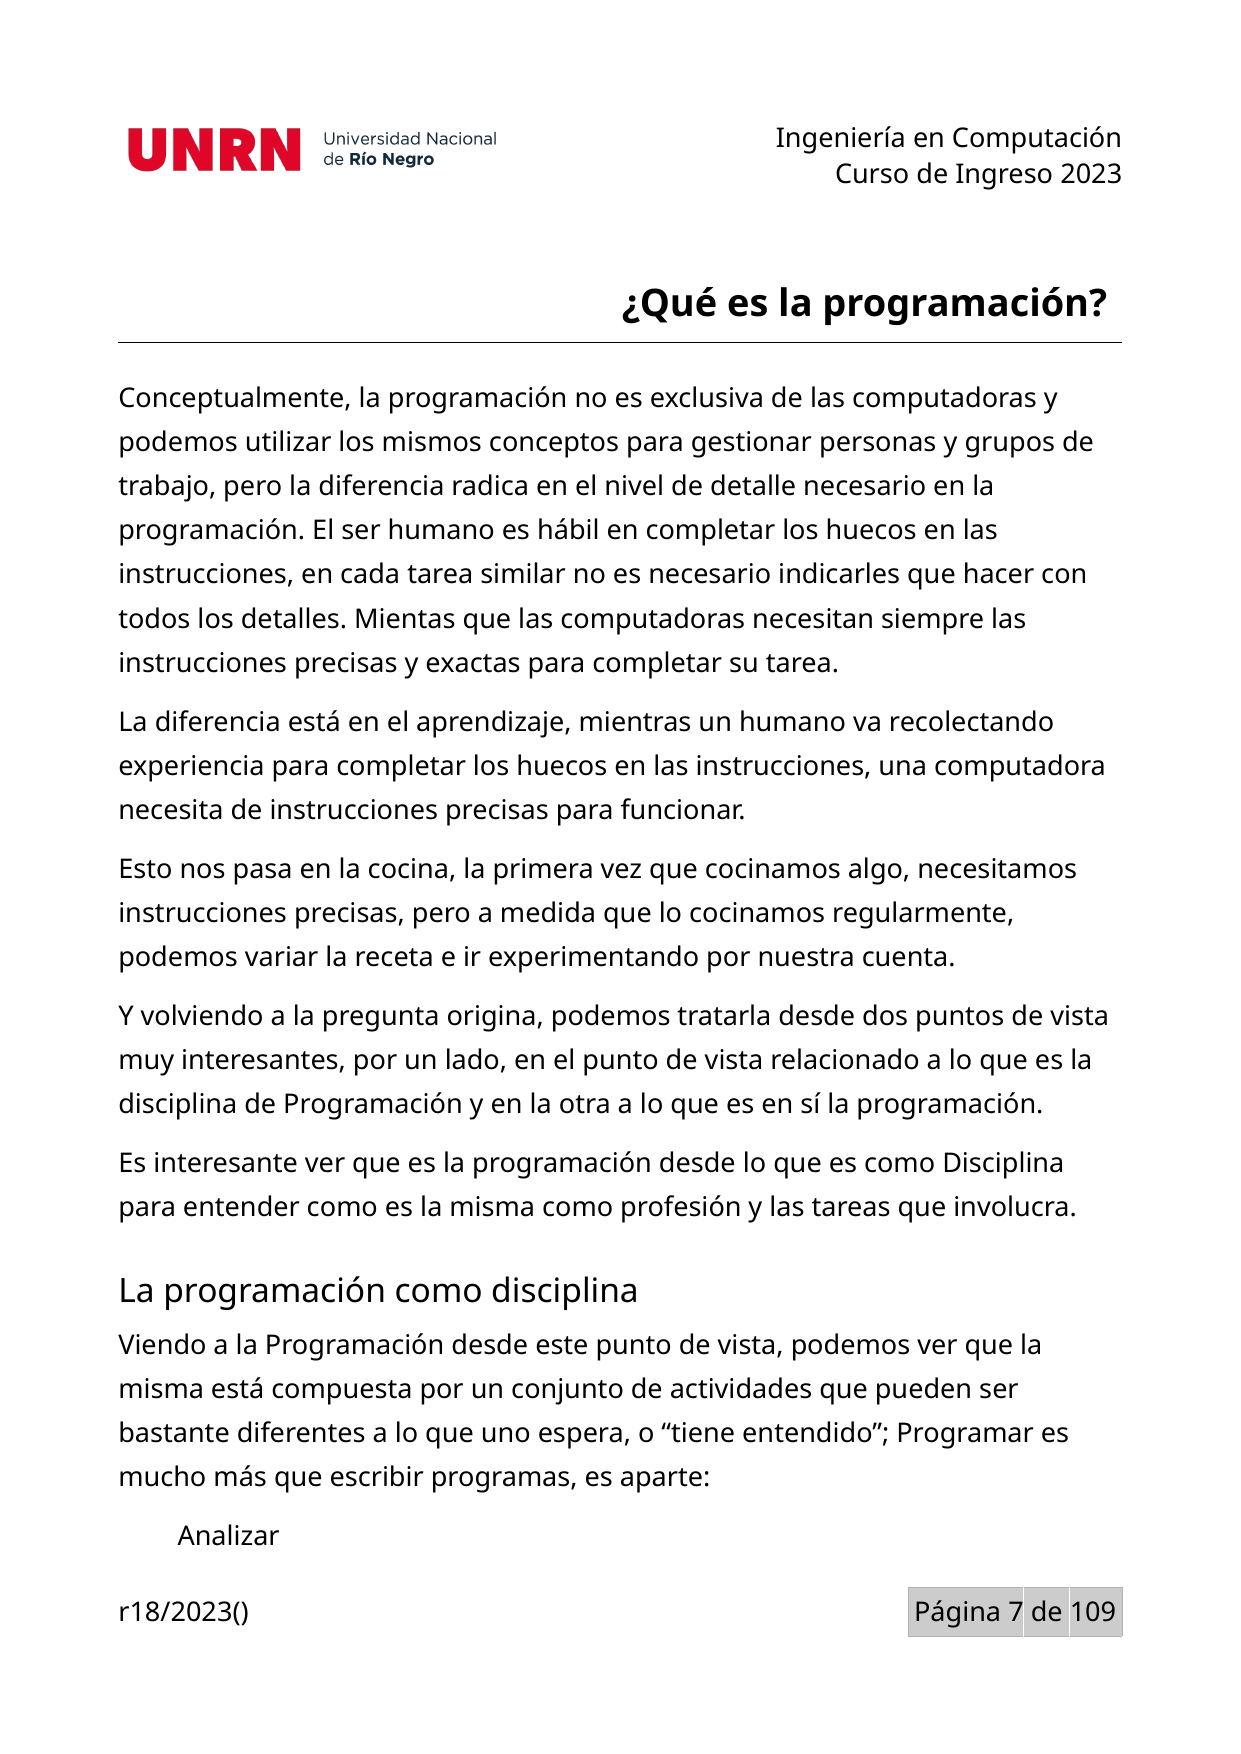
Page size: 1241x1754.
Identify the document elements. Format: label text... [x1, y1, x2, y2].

text Analizar [177, 1517, 1122, 1553]
subtitle La programación como disciplina [118, 1267, 1122, 1313]
text Es interesante ver que es la programación desde lo que es como Disciplina para entender como es la misma como profesión y las tareas que involucra. [118, 1143, 1122, 1224]
text Viendo a la Programación desde este punto de vista, podemos ver que la misma está compuesta por un conjunto de actividades que pueden ser bastante diferentes a lo que uno espera, o “tiene entendido”; Programar es mucho más que escribir programas, es aparte: [118, 1325, 1122, 1495]
subtitle ¿Qué es la programación? [118, 261, 1122, 342]
text Y volviendo a la pregunta origina, podemos tratarla desde dos puntos de vista muy interesantes, por un lado, en el punto de vista relacionado a lo que es la disciplina de Programación y en la otra a lo que es en sí la programación. [118, 996, 1122, 1121]
text Esto nos pasa en la cocina, la primera vez que cocinamos algo, necesitamos instrucciones precisas, pero a medida que lo cocinamos regularmente, podemos variar la receta e ir experimentando por nuestra cuenta. [118, 849, 1122, 974]
picture [118, 118, 505, 180]
text La diferencia está en el aprendizaje, mientras un humano va recolectando experiencia para completar los huecos en las instrucciones, una computadora necesita de instrucciones precisas para funcionar. [118, 702, 1122, 827]
text Conceptualmente, la programación no es exclusiva de las computadoras y podemos utilizar los mismos conceptos para gestionar personas y grupos de trabajo, pero la diferencia radica en el nivel de detalle necesario en la programación. El ser humano es hábil en completar los huecos en las instrucciones, en cada tarea similar no es necesario indicarles que hacer con todos los detalles. Mientas que las computadoras necesitan siempre las instrucciones precisas y exactas para completar su tarea. [118, 378, 1122, 680]
